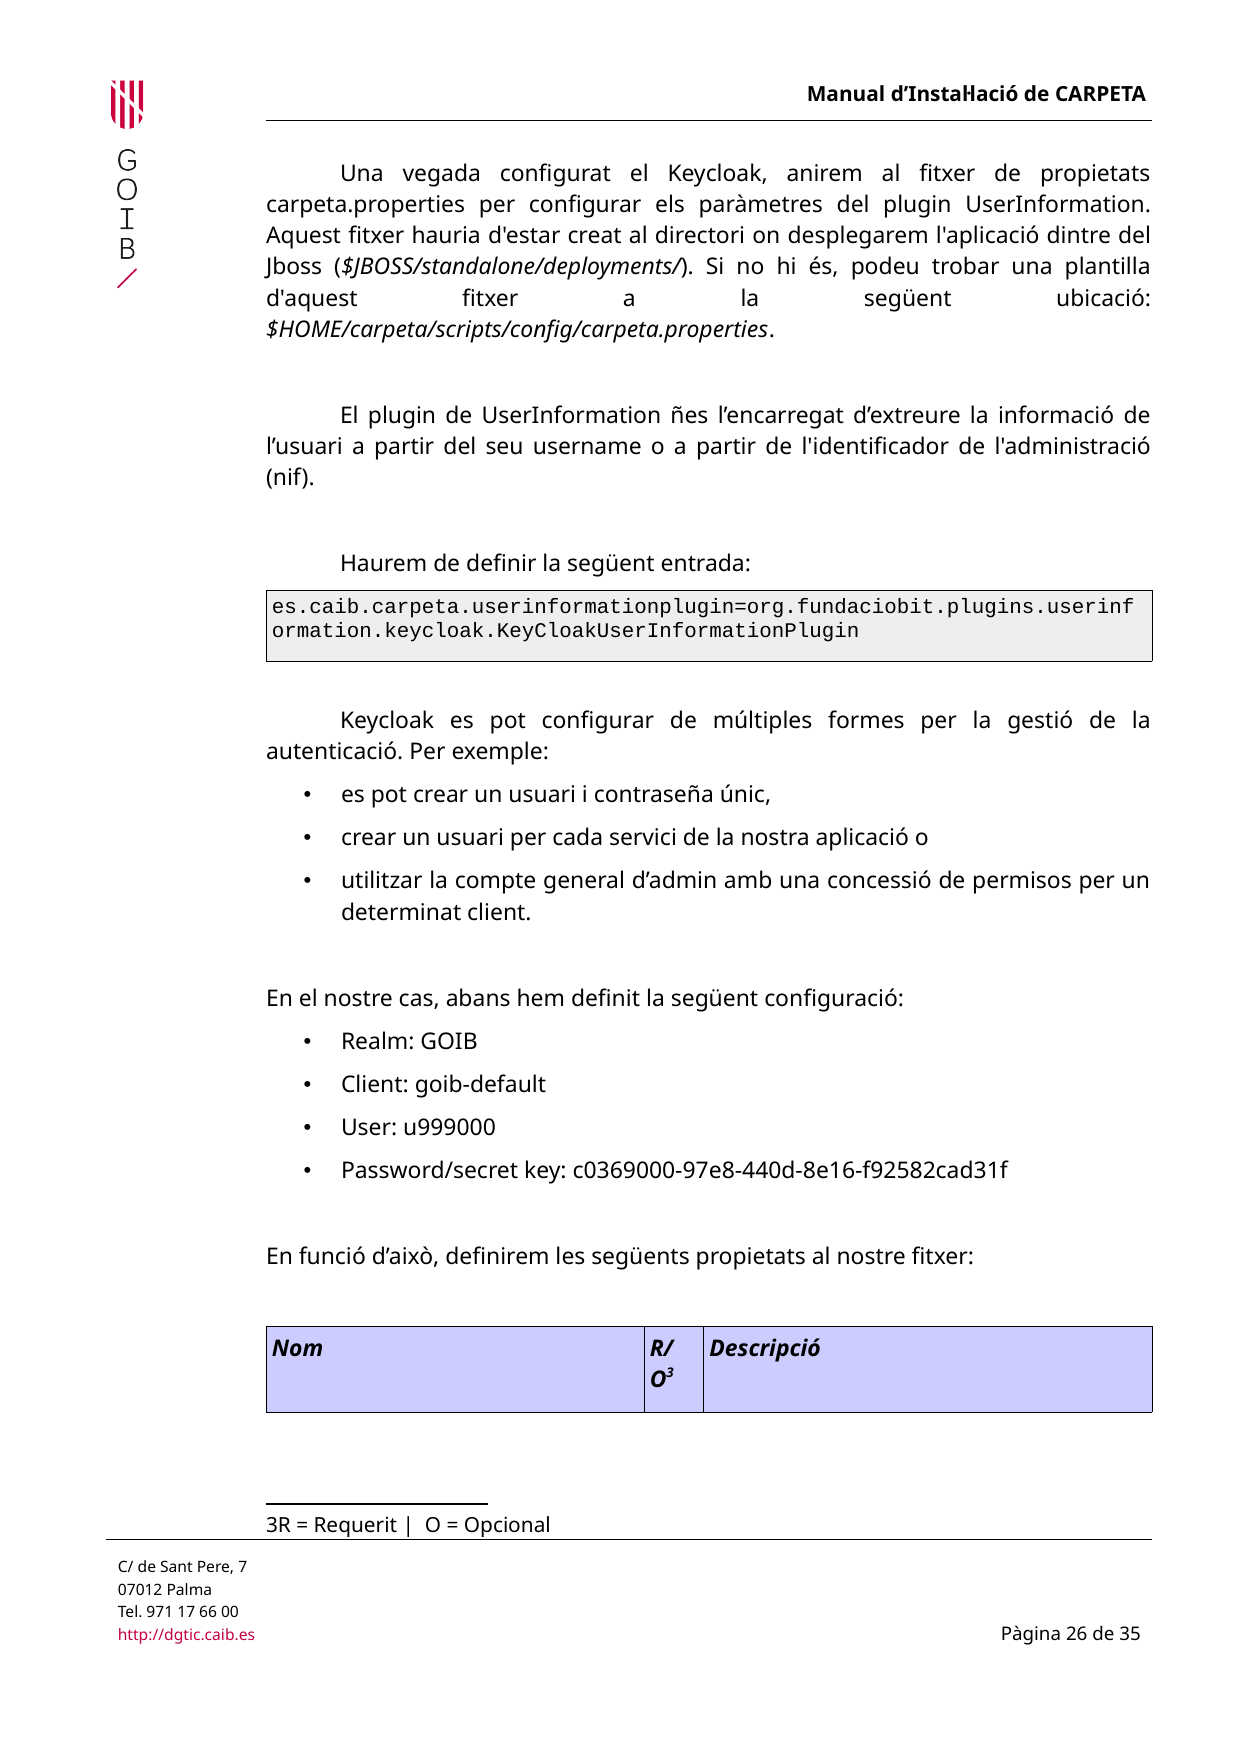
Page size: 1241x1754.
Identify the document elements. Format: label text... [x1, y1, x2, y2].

list utilitzar la compte general d’admin amb una concessió de permisos per un determinat client. [303, 864, 1152, 927]
list Client: goib-default [303, 1068, 1152, 1099]
list es pot crear un usuari i contraseña únic, [303, 778, 1152, 809]
table_header Descripció [704, 1327, 1152, 1412]
table_header es.caib.carpeta.userinformationplugin=org.fundaciobit.plugins.userinformation.keycloak.KeyCloakUserInformationPlugin [267, 591, 1152, 661]
list crear un usuari per cada servici de la nostra aplicació o [303, 821, 1152, 853]
text Una vegada configurat el Keycloak, anirem al fitxer de propietats carpeta.properties per configurar els paràmetres del plugin UserInformation. Aquest fitxer hauria d'estar creat al directori on desplegarem l'aplicació dintre del Jboss ($JBOSS/standalone/deployments/). Si no hi és, podeu trobar una plantilla d'aquest fitxer a la següent ubicació: $HOME/carpeta/scripts/config/carpeta.properties. [266, 156, 1152, 344]
text Haurem de definir la següent entrada: [266, 547, 1152, 578]
text En el nostre cas, abans hem definit la següent configuració: [266, 982, 1152, 1013]
list Password/secret key: c0369000-97e8-440d-8e16-f92582cad31f [303, 1154, 1152, 1185]
list Realm: GOIB [303, 1025, 1152, 1056]
table_header R/O [645, 1327, 703, 1412]
table_header Nom [267, 1327, 644, 1412]
picture [82, 57, 172, 319]
text El plugin de UserInformation ñes l’encarregat d’extreure la informació de l’usuari a partir del seu username o a partir de l'identificador de l'administració (nif). [266, 399, 1152, 492]
text Keycloak es pot configurar de múltiples formes per la gestió de la autenticació. Per exemple: [266, 704, 1152, 767]
list User: u999000 [303, 1111, 1152, 1142]
text En funció d’això, definirem les següents propietats al nostre fitxer: [266, 1240, 1152, 1271]
